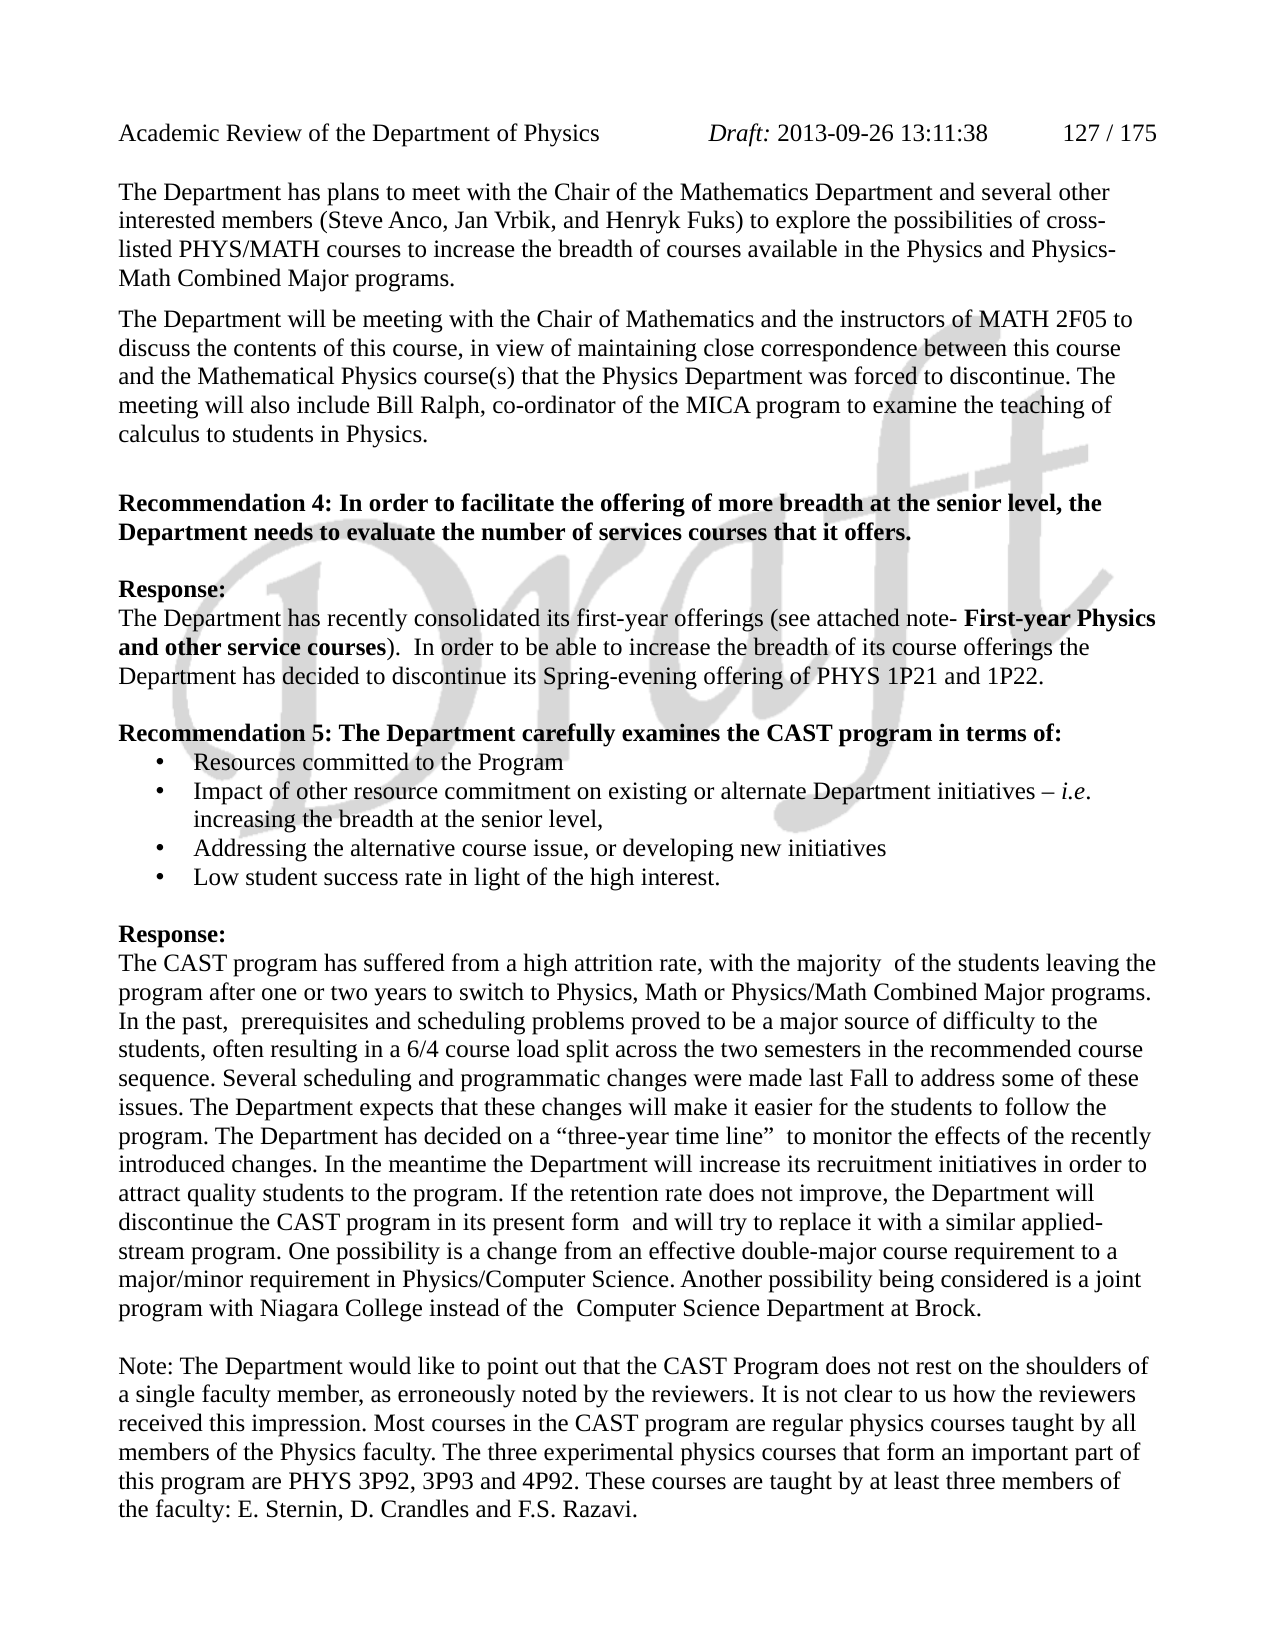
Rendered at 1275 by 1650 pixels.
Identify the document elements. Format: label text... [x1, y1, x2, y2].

text Note: The Department would like to point out that the CAST Program does not rest on the shoulders of a single faculty member, as erroneously noted by the reviewers. It is not clear to us how the reviewers received this impression. Most courses in the CAST program are regular physics courses taught by all members of the Physics faculty. The three experimental physics courses that form an important part of this program are PHYS 3P92, 3P93 and 4P92. These courses are taught by at least three members of the faculty: E. Sternin, D. Crandles and F.S. Razavi. [118, 1351, 1157, 1523]
picture [118, 1523, 1157, 1532]
picture [118, 1322, 1157, 1351]
list Resources committed to the Program [156, 747, 1157, 776]
list Low student success rate in light of the high interest. [156, 862, 1157, 891]
text Response: [118, 919, 1157, 948]
picture [118, 118, 1157, 177]
text The Department will be meeting with the Chair of Mathematics and the instructors of MATH 2F05 to discuss the contents of this course, in view of maintaining close correspondence between this course and the Mathematical Physics course(s) that the Physics Department was forced to discontinue. The meeting will also include Bill Ralph, co-ordinator of the MICA program to examine the teaching of calculus to students in Physics. [118, 304, 1157, 448]
text The Department has recently consolidated its first-year offerings (see attached note- First-year Physics and other service courses). In order to be able to increase the breadth of its course offerings the Department has decided to discontinue its Spring-evening offering of PHYS 1P21 and 1P22. [118, 603, 1157, 689]
picture [118, 747, 1157, 919]
list Addressing the alternative course issue, or developing new initiatives [156, 833, 1157, 862]
text Response: [118, 574, 1157, 603]
text The CAST program has suffered from a high attrition rate, with the majority of the students leaving the program after one or two years to switch to Physics, Math or Physics/Math Combined Major programs. In the past, prerequisites and scheduling problems proved to be a major source of difficulty to the students, often resulting in a 6/4 course load split across the two semesters in the recommended course sequence. Several scheduling and programmatic changes were made last Fall to address some of these issues. The Department expects that these changes will make it easier for the students to follow the program. The Department has decided on a “three-year time line” to monitor the effects of the recently introduced changes. In the meantime the Department will increase its recruitment initiatives in order to attract quality students to the program. If the retention rate does not improve, the Department will discontinue the CAST program in its present form and will try to replace it with a similar applied-stream program. One possibility is a change from an effective double-major course requirement to a major/minor requirement in Physics/Computer Science. Another possibility being considered is a joint program with Niagara College instead of the Computer Science Department at Brock. [118, 948, 1157, 1322]
picture [118, 448, 1157, 488]
text The Department has plans to meet with the Chair of the Mathematics Department and several other interested members (Steve Anco, Jan Vrbik, and Henryk Fuks) to explore the possibilities of cross-listed PHYS/MATH courses to increase the breadth of courses available in the Physics and Physics-Math Combined Major programs. [118, 177, 1157, 292]
text Recommendation 4: In order to facilitate the offering of more breadth at the senior level, the Department needs to evaluate the number of services courses that it offers. [118, 488, 1157, 546]
picture [118, 546, 1157, 574]
picture [118, 689, 1157, 718]
text Recommendation 5: The Department carefully examines the CAST program in terms of: [118, 718, 1157, 747]
picture [118, 292, 1157, 304]
list Impact of other resource commitment on existing or alternate Department initiatives – i.e. increasing the breadth at the senior level, [156, 776, 1157, 833]
